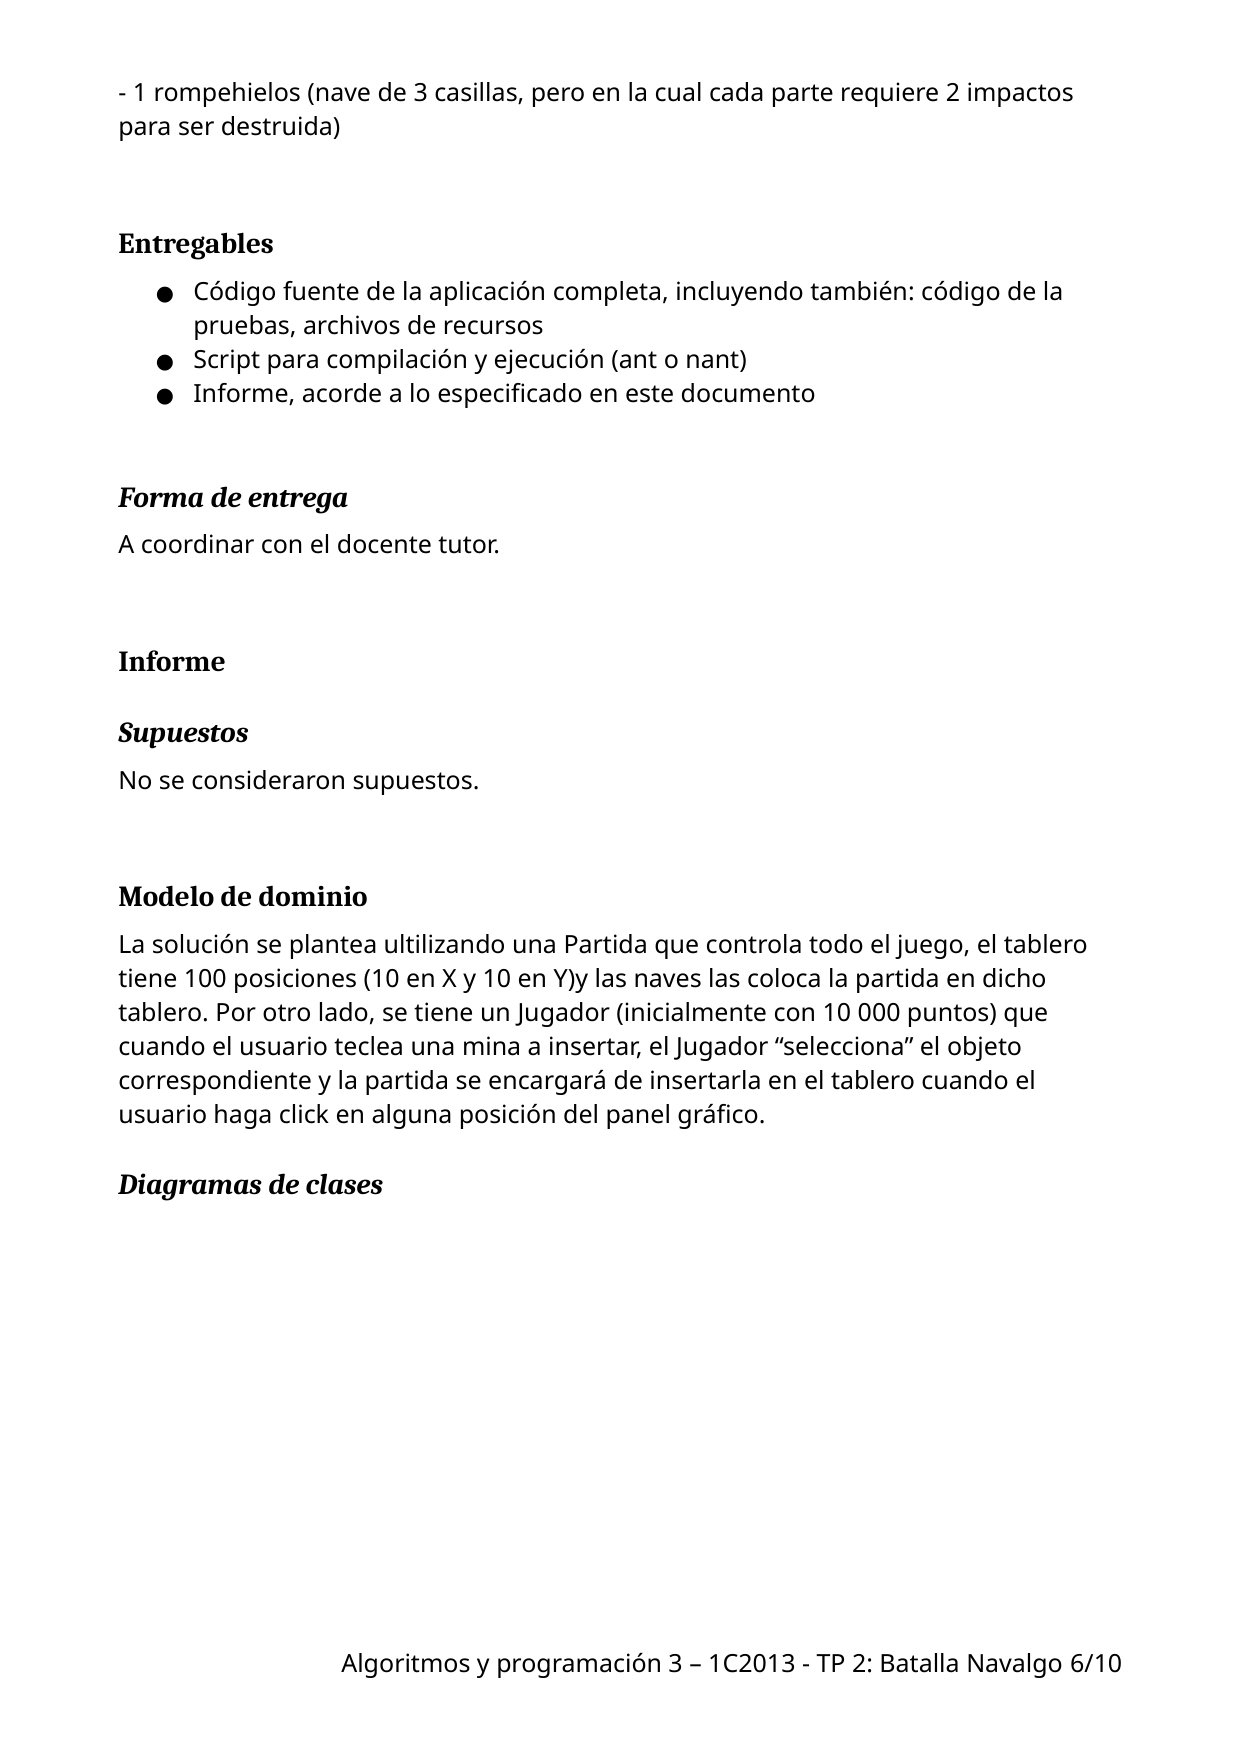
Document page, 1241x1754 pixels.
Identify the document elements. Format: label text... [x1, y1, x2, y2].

list Informe, acorde a lo especificado en este documento [156, 375, 1122, 409]
subtitle Entregables [118, 227, 1122, 261]
subtitle Supuestos [118, 716, 1122, 750]
subtitle Forma de entrega [118, 481, 1122, 514]
subtitle Modelo de dominio [118, 880, 1122, 914]
text La solución se plantea ultilizando una Partida que controla todo el juego, el tablero tiene 100 posiciones (10 en X y 10 en Y)y las naves las coloca la partida en dicho tablero. Por otro lado, se tiene un Jugador (inicialmente con 10 000 puntos) que cuando el usuario teclea una mina a insertar, el Jugador “selecciona” el objeto correspondiente y la partida se encargará de insertarla en el tablero cuando el usuario haga click en alguna posición del panel gráfico. [118, 926, 1122, 1131]
list Script para compilación y ejecución (ant o nant) [156, 341, 1122, 375]
text No se consideraron supuestos. [118, 762, 1122, 796]
subtitle Informe [118, 645, 1122, 679]
list Código fuente de la aplicación completa, incluyendo también: código de la pruebas, archivos de recursos [156, 273, 1122, 341]
subtitle Diagramas de clases [118, 1168, 1122, 1202]
text - 1 rompehielos (nave de 3 casillas, pero en la cual cada parte requiere 2 impactos para ser destruida) [118, 75, 1122, 143]
text A coordinar con el docente tutor. [118, 527, 1122, 561]
